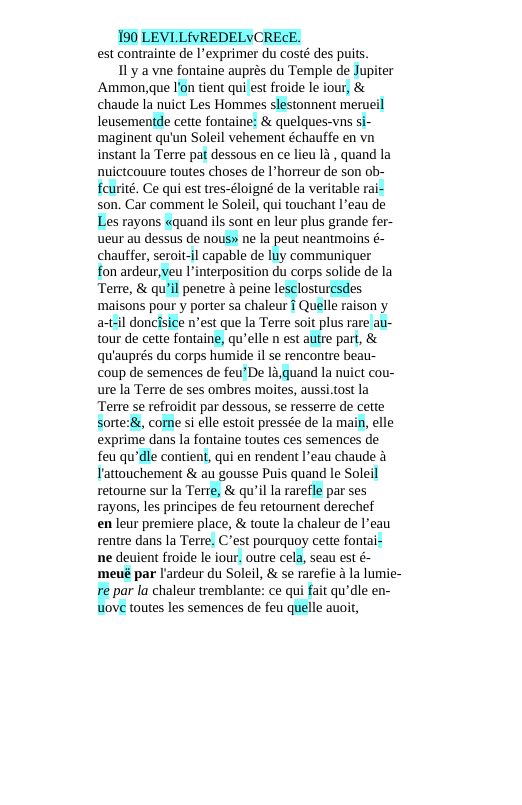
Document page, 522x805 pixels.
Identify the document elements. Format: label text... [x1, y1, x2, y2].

text Ï90 LEVI.LfvREDELvCREcE. est contrainte de l’exprimer du costé des puits. [97, 28, 465, 62]
text Il y a vne fontaine auprès du Temple de Jupiter Ammon,que l'on tient qui est froide le iour, & chaude la nuict Les Hommes slestonnent merueil leusementde cette fontaine: & quelques-vns si- maginent qu'un Soleil vehement échauffe en vn instant la Terre pat dessous en ce lieu là , quand la nuictcouure toutes choses de l’horreur de son ob- fcurité. Ce qui est tres-éloigné de la veritable rai- son. Car comment le Soleil, qui touchant l’eau de Les rayons «quand ils sont en leur plus grande fer- ueur au dessus de nous» ne la peut neantmoins é- chauffer, seroit-il capable de luy communiquer fon ardeur,veu l’interposition du corps solide de la Terre, & qu’il penetre à peine lesclosturcsdes maisons pour y porter sa chaleur î Quelle raison y a-t-il doncîsice n’est que la Terre soit plus rare au- tour de cette fontaine, qu’elle n est autre part, & qu'auprés du corps humide il se rencontre beau- coup de semences de feu’De là,quand la nuict cou- ure la Terre de ses ombres moites, aussi.tost la Terre se refroidit par dessous, se resserre de cette sorte:&, corne si elle estoit pressée de la main, elle exprime dans la fontaine toutes ces semences de feu qu’dle contient, qui en rendent l’eau chaude à l'attouchement & au gousse Puis quand le Soleil retourne sur la Terre, & qu’il la rarefle par ses rayons, les principes de feu retournent derechef en leur premiere place, & toute la chaleur de l’eau rentre dans la Terre. C’est pourquoy cette fontai- ne deuient froide le iour. outre cela, seau est é- meuë par l'ardeur du Soleil, & se rarefie à la lumie- re par la chaleur tremblante: ce qui fait qu’dle en- uovc toutes les semences de feu quelle auoit, [97, 62, 465, 615]
